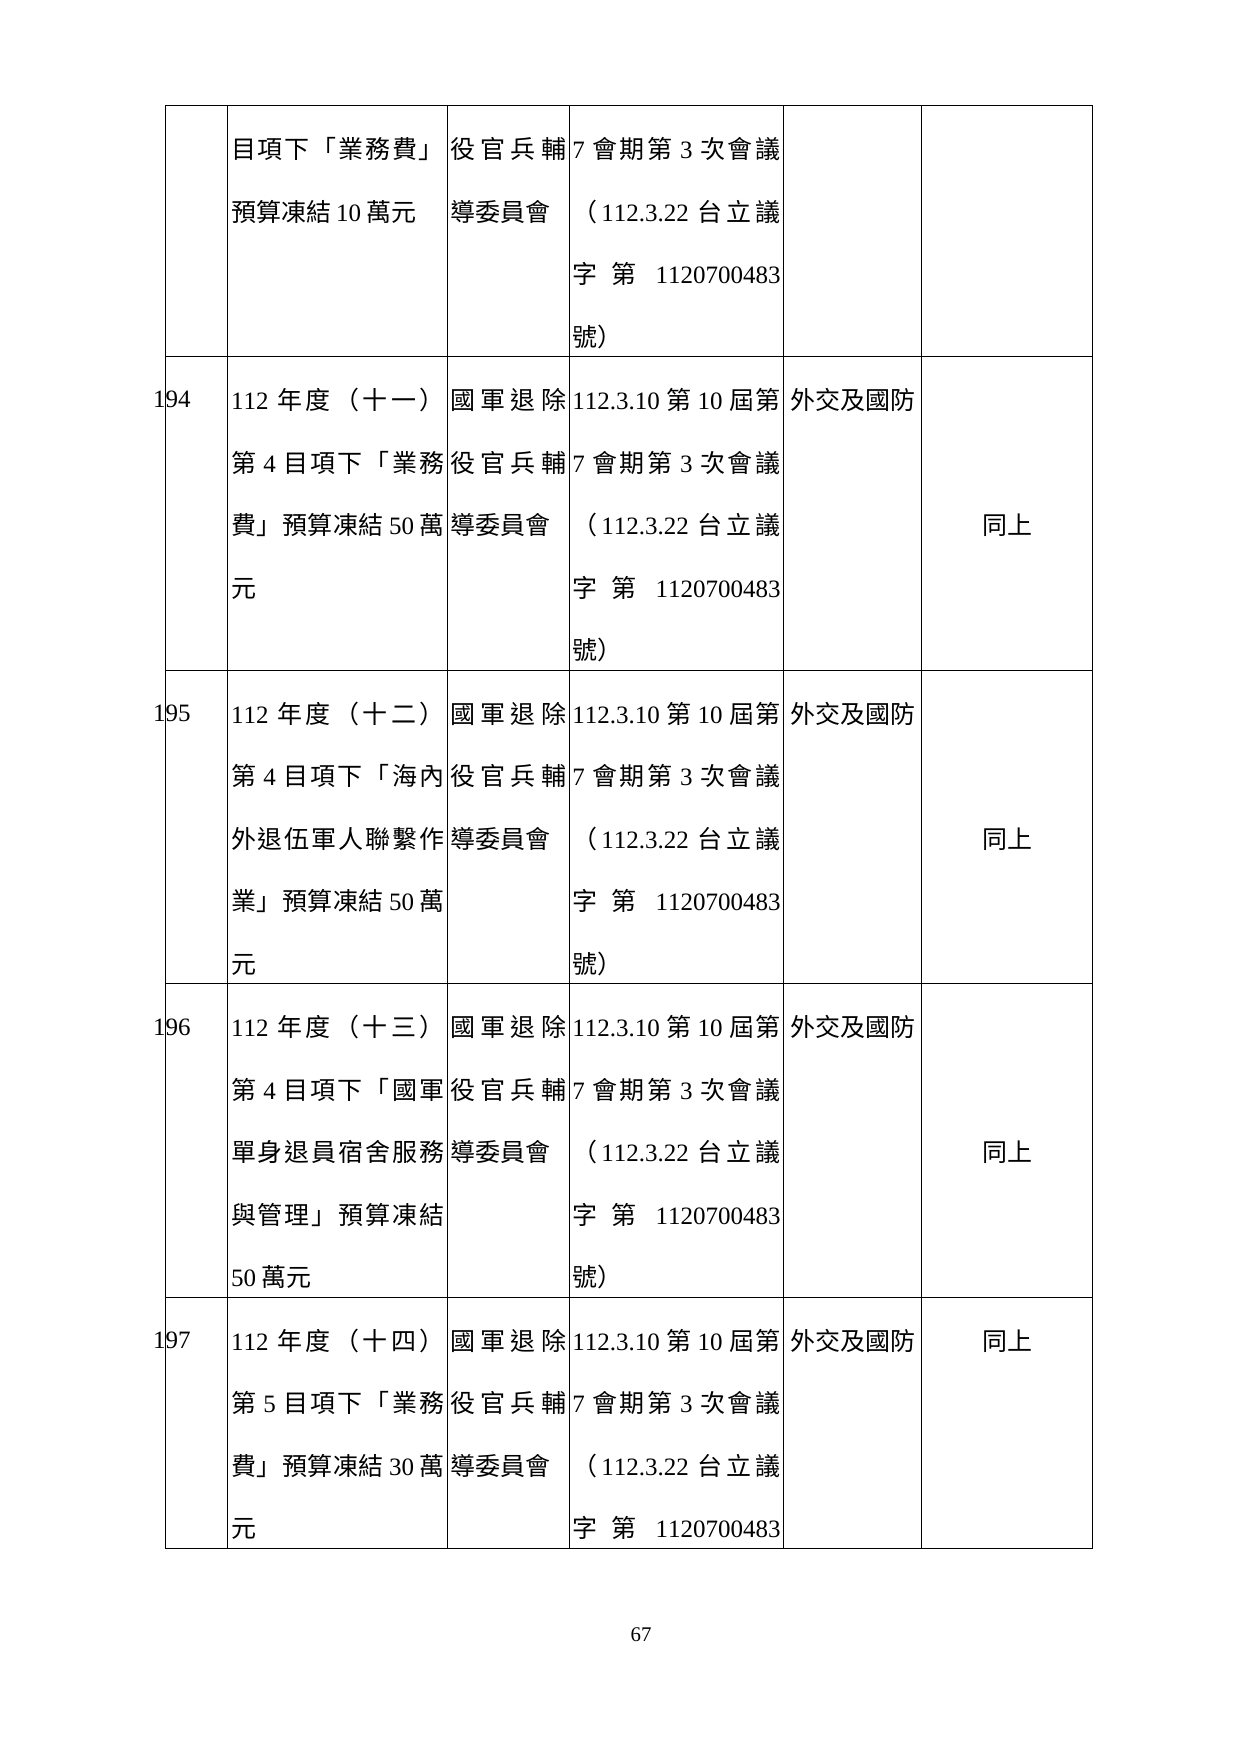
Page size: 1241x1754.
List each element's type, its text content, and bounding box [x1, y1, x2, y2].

table_cell 同上 [922, 1298, 1092, 1548]
table_cell 目項下「業務費」預算凍結10萬元 [228, 106, 447, 356]
table_cell 國軍退除役官兵輔導委員會 [448, 357, 569, 670]
table_cell 役官兵輔導委員會 [448, 106, 569, 356]
table_cell [166, 1298, 227, 1548]
table_cell [166, 1027, 174, 1034]
table_cell 國軍退除役官兵輔導委員會 [448, 671, 569, 983]
table_cell [166, 106, 227, 356]
table_cell [784, 106, 921, 356]
table_cell [166, 713, 174, 720]
table_cell 112年度（十三）第4目項下「國軍單身退員宿舍服務與管理」預算凍結50萬元 [228, 984, 447, 1297]
table_cell 外交及國防 [784, 357, 921, 670]
table_cell 同上 [922, 357, 1092, 670]
table_cell 7會期第3次會議（112.3.22台立議字第1120700483號） [570, 106, 783, 356]
table_cell 外交及國防 [784, 1298, 921, 1548]
table_cell 112.3.10第10屆第7會期第3次會議（112.3.22台立議字第1120700483號） [570, 984, 783, 1297]
table_cell [168, 392, 174, 399]
table_cell 外交及國防 [784, 984, 921, 1297]
table_cell 112年度（十二）第4目項下「海內外退伍軍人聯繫作業」預算凍結50萬元 [228, 671, 447, 983]
table_cell 同上 [922, 671, 1092, 983]
table_cell 國軍退除役官兵輔導委員會 [448, 1298, 569, 1548]
table_cell 112.3.10第10屆第7會期第3次會議（112.3.22台立議字第1120700483號） [570, 357, 783, 670]
table_cell [166, 357, 227, 670]
table_cell [922, 106, 1092, 356]
table_cell [166, 1340, 174, 1347]
table_cell 112年度（十一）第4目項下「業務費」預算凍結50萬元 [228, 357, 447, 670]
table_cell [166, 984, 227, 1297]
table_cell 112.3.10第10屆第7會期第3次會議（112.3.22台立議字第1120700483 [570, 1298, 783, 1548]
table_cell 同上 [922, 984, 1092, 1297]
table_cell [168, 1020, 174, 1027]
table_cell [168, 1333, 174, 1340]
table_cell 112.3.10第10屆第7會期第3次會議（112.3.22台立議字第1120700483號） [570, 671, 783, 983]
table_cell [168, 706, 174, 713]
table_cell 國軍退除役官兵輔導委員會 [448, 984, 569, 1297]
table_cell 112年度（十四）第5目項下「業務費」預算凍結30萬元 [228, 1298, 447, 1548]
table_cell [166, 671, 227, 983]
table_cell 外交及國防 [784, 671, 921, 983]
table_cell [166, 399, 174, 406]
